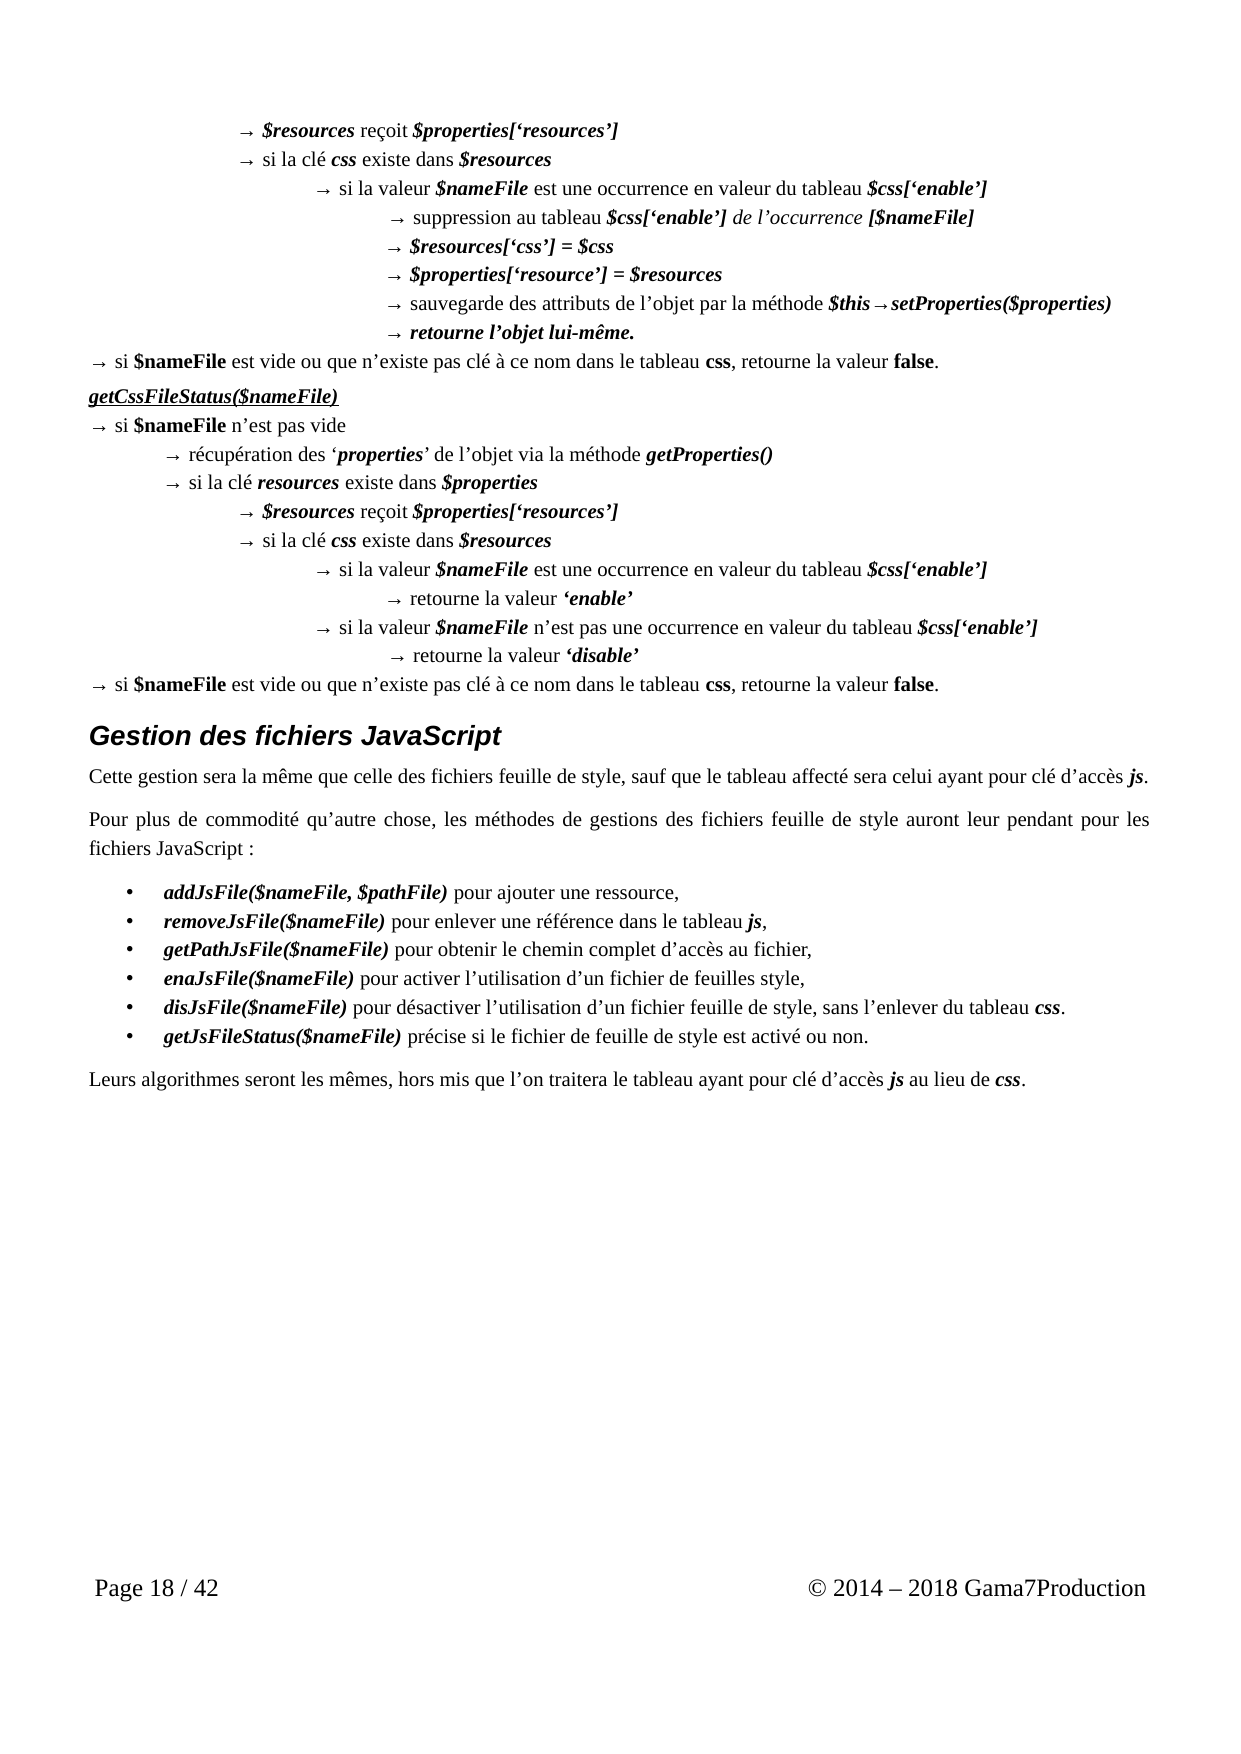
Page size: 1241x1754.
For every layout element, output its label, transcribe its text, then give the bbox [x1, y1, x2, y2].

list getPathJsFile($nameFile) pour obtenir le chemin complet d’accès au fichier, [126, 937, 1152, 961]
text → si la valeur $nameFile est une occurrence en valeur du tableau $css[‘enable’] [313, 557, 1152, 581]
text → si la valeur $nameFile n’est pas une occurrence en valeur du tableau $css[‘enable’] [313, 614, 1152, 639]
text → si la valeur $nameFile est une occurrence en valeur du tableau $css[‘enable’] [313, 176, 1152, 200]
text → sauvegarde des attributs de l’objet par la méthode $this→setProperties($properties) [384, 291, 1152, 315]
text → $resources reçoit $properties[‘resources’] [88, 499, 1152, 523]
text → si $nameFile est vide ou que n’existe pas clé à ce nom dans le tableau css, retourne la valeur false. [88, 349, 1152, 373]
text → retourne la valeur ‘enable’ [88, 586, 1152, 610]
text → si la clé resources existe dans $properties [88, 470, 1152, 494]
list enaJsFile($nameFile) pour activer l’utilisation d’un fichier de feuilles style, [126, 966, 1152, 990]
list disJsFile($nameFile) pour désactiver l’utilisation d’un fichier feuille de style, sans l’enlever du tableau css. [126, 995, 1152, 1019]
list getJsFileStatus($nameFile) précise si le fichier de feuille de style est activé ou non. [126, 1024, 1152, 1048]
text → suppression au tableau $css[‘enable’] de l’occurrence [$nameFile] [313, 205, 1152, 229]
text → si $nameFile est vide ou que n’existe pas clé à ce nom dans le tableau css, retourne la valeur false. [88, 672, 1152, 696]
list removeJsFile($nameFile) pour enlever une référence dans le tableau js, [126, 908, 1152, 933]
text → $resources reçoit $properties[‘resources’] [88, 118, 1152, 142]
text Pour plus de commodité qu’autre chose, les méthodes de gestions des fichiers feuille de style auront leur pendant pour les fichiers JavaScript : [88, 807, 1152, 860]
text → retourne la valeur ‘disable’ [313, 643, 1152, 667]
text getCssFileStatus($nameFile) [88, 384, 1152, 408]
text → $properties[‘resource’] = $resources [88, 262, 1152, 286]
subtitle Gestion des fichiers JavaScript [88, 719, 1152, 751]
text Leurs algorithmes seront les mêmes, hors mis que l’on traitera le tableau ayant pour clé d’accès js au lieu de css. [88, 1067, 1152, 1091]
text → retourne l’objet lui-même. [384, 320, 1152, 344]
text → si la clé css existe dans $resources [88, 528, 1152, 552]
text Cette gestion sera la même que celle des fichiers feuille de style, sauf que le tableau affecté sera celui ayant pour clé d’accès js. [88, 764, 1152, 788]
text → récupération des ‘properties’ de l’objet via la méthode getProperties() [88, 441, 1152, 466]
text → si la clé css existe dans $resources [88, 147, 1152, 171]
text → $resources[‘css’] = $css [88, 233, 1152, 258]
list addJsFile($nameFile, $pathFile) pour ajouter une ressource, [126, 880, 1152, 904]
text → si $nameFile n’est pas vide [88, 413, 1152, 437]
